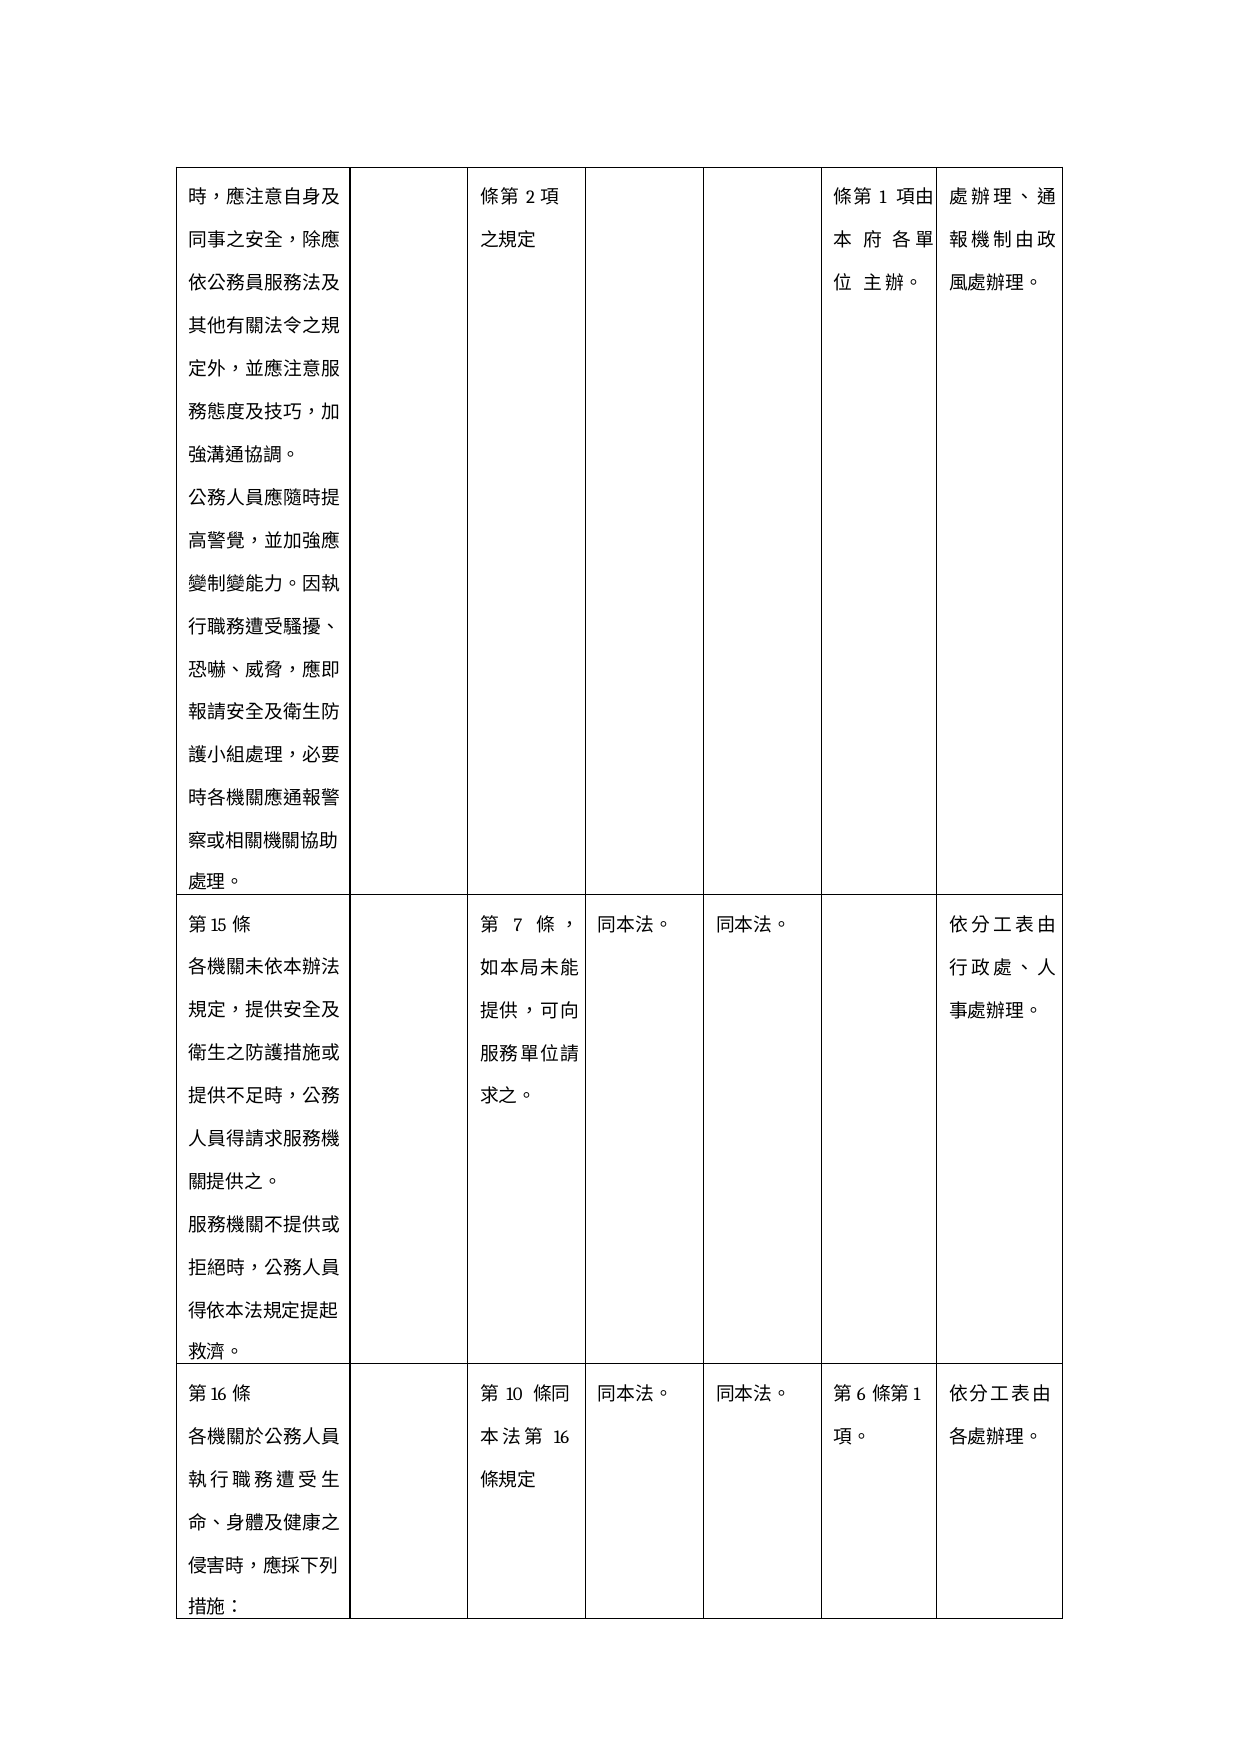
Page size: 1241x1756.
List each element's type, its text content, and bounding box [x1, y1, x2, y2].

table_cell 第 10 條同 本法第 16 條規定 [468, 1364, 585, 1618]
table_header 時，應注意自身及同事之安全，除應依公務員服務法及其他有關法令之規定外，並應注意服務態度及技巧，加強溝通協調。 公務人員應隨時提高警覺，並加強應變制變能力。因執行職務遭受騷擾、恐嚇、威脅，應即報請安全及衛生防護小組處理，必要時各機關應通報警察或相關機關協助 處理。 [177, 168, 349, 894]
table_cell 第 16 條 各機關於公務人員執行職務遭受生命、身體及健康之侵害時，應採下列 措施： [177, 1364, 349, 1618]
table_cell 第 7 條， 如本局未能提供，可向服務單位請求之。 [468, 895, 585, 1363]
table_cell 同本法。 [586, 895, 703, 1363]
table_header [704, 168, 821, 894]
table_cell 依分工表由各處辦理。 [937, 1364, 1062, 1618]
table_header 處辦理、通報機制由政風處辦理。 [937, 168, 1062, 894]
table_header 條第 2 項之規定 [468, 168, 585, 894]
table_cell 依分工表由行政處、人事處辦理。 [937, 895, 1062, 1363]
table_cell 第 15 條 各機關未依本辦法規定，提供安全及衛生之防護措施或提供不足時，公務人員得請求服務機關提供之。 服務機關不提供或拒絕時，公務人員得依本法規定提起 救濟。 [177, 895, 349, 1363]
table_cell 第 6 條第 1 項。 [822, 1364, 936, 1618]
table_cell [351, 1364, 467, 1618]
table_header 條第 1 項由 本 府 各單 位 主辦。 [822, 168, 936, 894]
table_header [586, 168, 703, 894]
table_header [351, 168, 467, 894]
table_cell [351, 895, 467, 1363]
table_cell 同本法。 [586, 1364, 703, 1618]
table_cell 同本法。 [704, 1364, 821, 1618]
table_cell [822, 895, 936, 1363]
table_cell 同本法。 [704, 895, 821, 1363]
